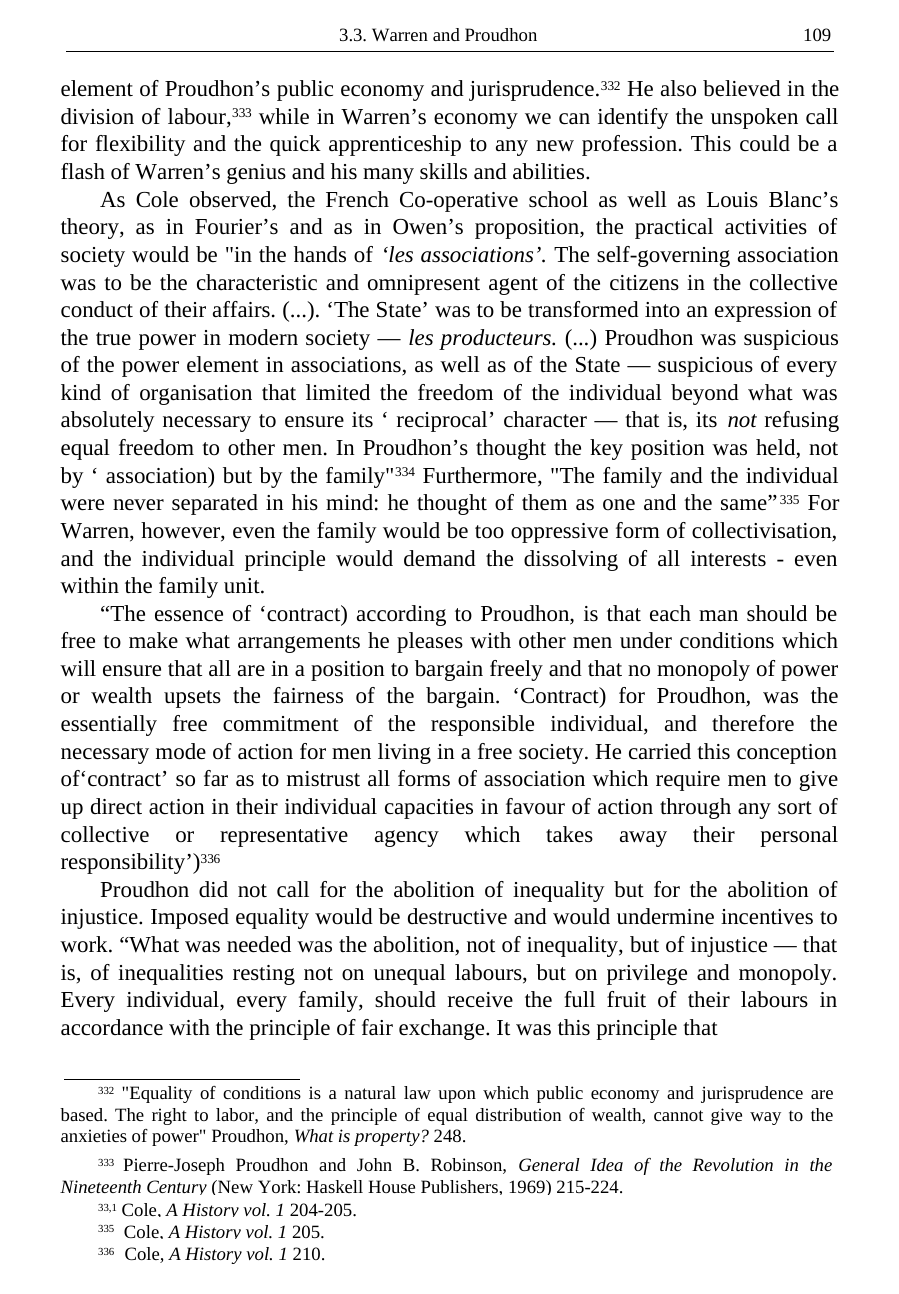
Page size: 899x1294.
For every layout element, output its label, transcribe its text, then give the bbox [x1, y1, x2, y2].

text “The essence of ‘contract) according to Proudhon, is that each man should be free to make what arrangements he pleases with other men under conditions which will ensure that all are in a position to bargain freely and that no monopoly of power or wealth upsets the fairness of the bargain. ‘Contract) for Proudhon, was the essentially free commitment of the responsible individual, and therefore the necessary mode of action for men living in a free society. He carried this conception of‘contract’ so far as to mistrust all forms of association which require men to give up direct action in their individual capacities in favour of action through any sort of collective or representative agency which takes away their personal responsibility’)336 [60, 600, 839, 874]
text 335 Cole, A History vol. 1 205. [60, 1221, 835, 1239]
text Proudhon did not call for the abolition of inequality but for the abolition of injustice. Imposed equality would be destructive and would undermine incentives to work. “What was needed was the abolition, not of inequality, but of injustice — that is, of inequalities resting not on unequal labours, but on privilege and monopoly. Every individual, every family, should receive the full fruit of their labours in accordance with the principle of fair exchange. It was this principle that [60, 876, 839, 1040]
text 332 "Equality of conditions is a natural law upon which public economy and jurisprudence are based. The right to labor, and the principle of equal distribution of wealth, cannot give way to the anxieties of power" Proudhon, What is property? 248. [60, 1082, 835, 1147]
text 33,1 Cole, A History vol. 1 204-205. [60, 1199, 835, 1217]
text 109 [803, 24, 836, 45]
text element of Proudhon’s public economy and jurisprudence.332 He also believed in the division of labour,333 while in Warren’s economy we can identify the unspoken call for flexibility and the quick apprenticeship to any new profession. This could be a flash of Warren’s genius and his many skills and abilities. [60, 75, 839, 184]
text As Cole observed, the French Co-operative school as well as Louis Blanc’s theory, as in Fourier’s and as in Owen’s proposition, the practical activities of society would be "in the hands of ‘les associations’. The self-governing association was to be the characteristic and omnipresent agent of the citizens in the collective conduct of their affairs. (...). ‘The State’ was to be transformed into an expression of the true power in modern society — les producteurs. (...) Proudhon was suspicious of the power element in associations, as well as of the State — suspicious of every kind of organisation that limited the freedom of the individual beyond what was absolutely necessary to ensure its ‘ reciprocal’ character — that is, its not refusing equal freedom to other men. In Proudhon’s thought the key position was held, not by ‘ association) but by the family"334 Furthermore, "The family and the individual were never separated in his mind: he thought of them as one and the same”335 For Warren, however, even the family would be too oppressive form of collectivisation, and the individual principle would demand the dissolving of all interests - even within the family unit. [60, 186, 839, 598]
text 336 Cole, A History vol. 1 210. [60, 1243, 835, 1264]
text 3.3. Warren and Proudhon [339, 24, 562, 45]
text 333 Pierre-Joseph Proudhon and John B. Robinson, General Idea of the Revolution in the Nineteenth Century (New York: Haskell House Publishers, 1969) 215-224. [60, 1154, 835, 1194]
